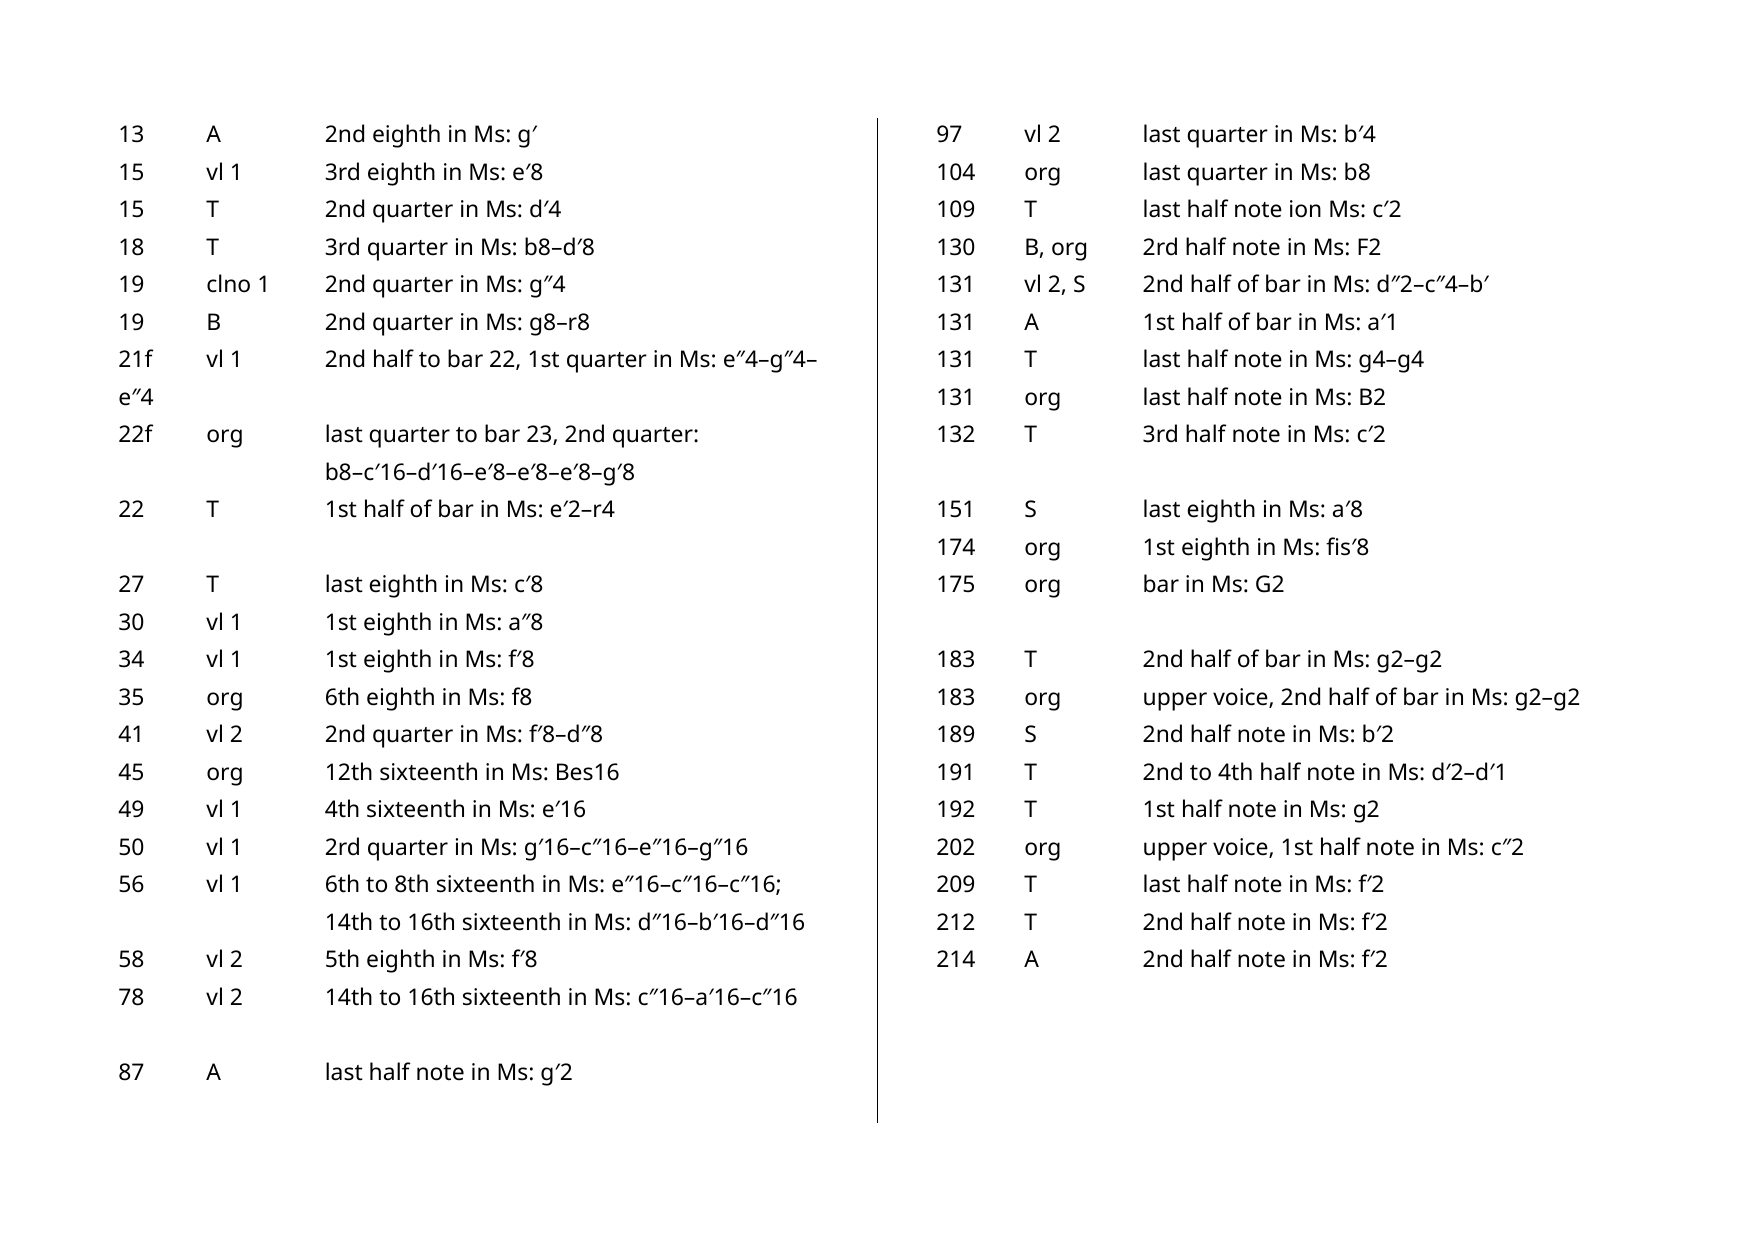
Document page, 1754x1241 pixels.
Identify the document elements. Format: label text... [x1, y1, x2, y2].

text 97 vl 2 last quarter in Ms: b′4 104 org last quarter in Ms: b8 109 T last half note ion Ms: c′2 130 B, org 2rd half note in Ms: F2 131 vl 2, S 2nd half of bar in Ms: d″2–c″4–b′ 131 A 1st half of bar in Ms: a′1 131 T last half note in Ms: g4–g4 131 org last half note in Ms: B2 132 T 3rd half note in Ms: c′2 151 S last eighth in Ms: a′8 174 org 1st eighth in Ms: fis′8 175 org bar in Ms: G2 183 T 2nd half of bar in Ms: g2–g2 183 org upper voice, 2nd half of bar in Ms: g2–g2 189 S 2nd half note in Ms: b′2 191 T 2nd to 4th half note in Ms: d′2–d′1 192 T 1st half note in Ms: g2 202 org upper voice, 1st half note in Ms: c″2 209 T last half note in Ms: f′2 212 T 2nd half note in Ms: f′2 214 A 2nd half note in Ms: f′2 [936, 118, 1636, 1087]
text 13 A 2nd eighth in Ms: g′ 15 vl 1 3rd eighth in Ms: e′8 15 T 2nd quarter in Ms: d′4 18 T 3rd quarter in Ms: b8–d′8 19 clno 1 2nd quarter in Ms: g″4 19 B 2nd quarter in Ms: g8–r8 21f vl 1 2nd half to bar 22, 1st quarter in Ms: e″4–g″4– e″4 22f org last quarter to bar 23, 2nd quarter: b8–c′16–d′16–e′8–e′8–e′8–g′8 22 T 1st half of bar in Ms: e′2–r4 27 T last eighth in Ms: c′8 30 vl 1 1st eighth in Ms: a″8 34 vl 1 1st eighth in Ms: f′8 35 org 6th eighth in Ms: f8 41 vl 2 2nd quarter in Ms: f′8–d″8 45 org 12th sixteenth in Ms: Bes16 49 vl 1 4th sixteenth in Ms: e′16 50 vl 1 2rd quarter in Ms: g′16–c″16–e″16–g″16 56 vl 1 6th to 8th sixteenth in Ms: e″16–c″16–c″16; 14th to 16th sixteenth in Ms: d″16–b′16–d″16 58 vl 2 5th eighth in Ms: f′8 78 vl 2 14th to 16th sixteenth in Ms: c″16–a′16–c″16 87 A last half note in Ms: g′2 [118, 118, 818, 1087]
